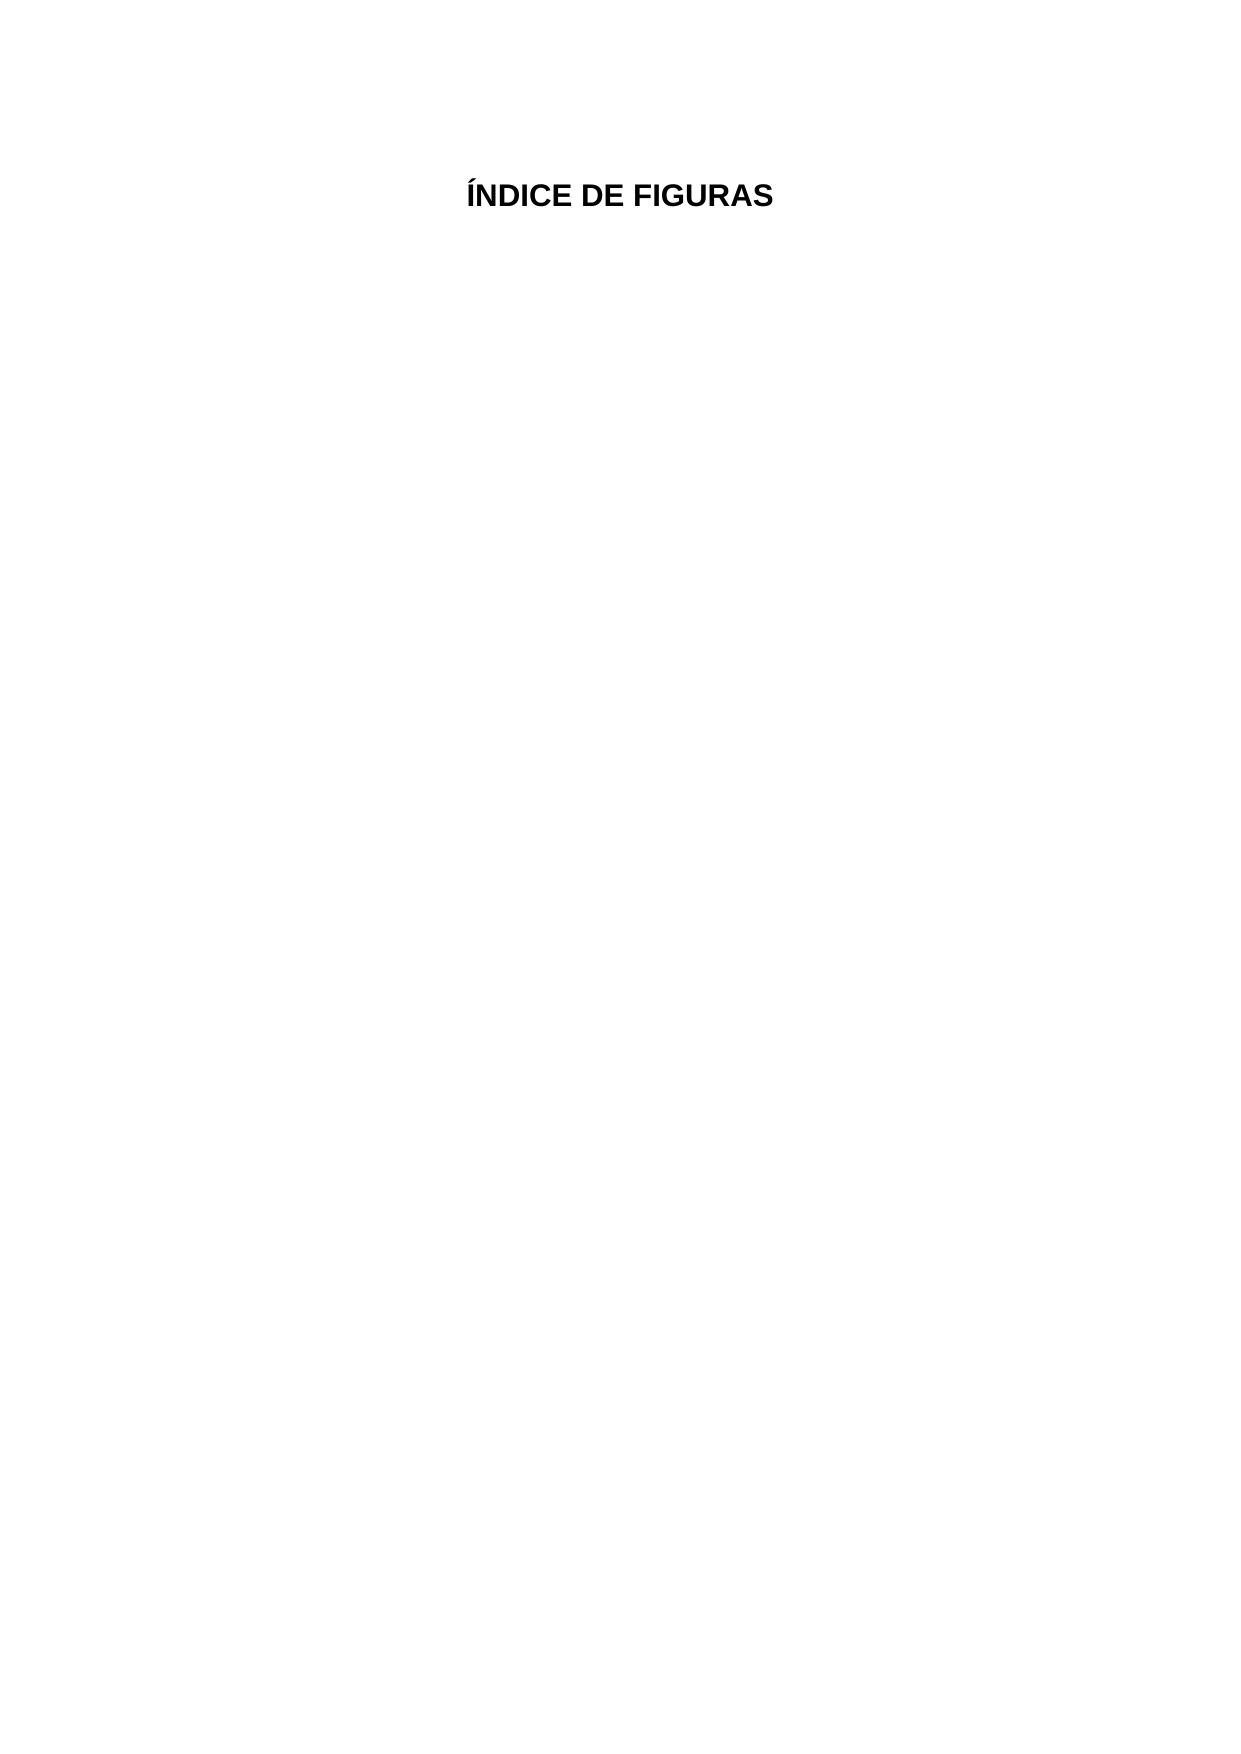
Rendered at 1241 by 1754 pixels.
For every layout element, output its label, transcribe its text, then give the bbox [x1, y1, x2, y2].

text ÍNDICE DE FIGURAS [118, 177, 1122, 213]
